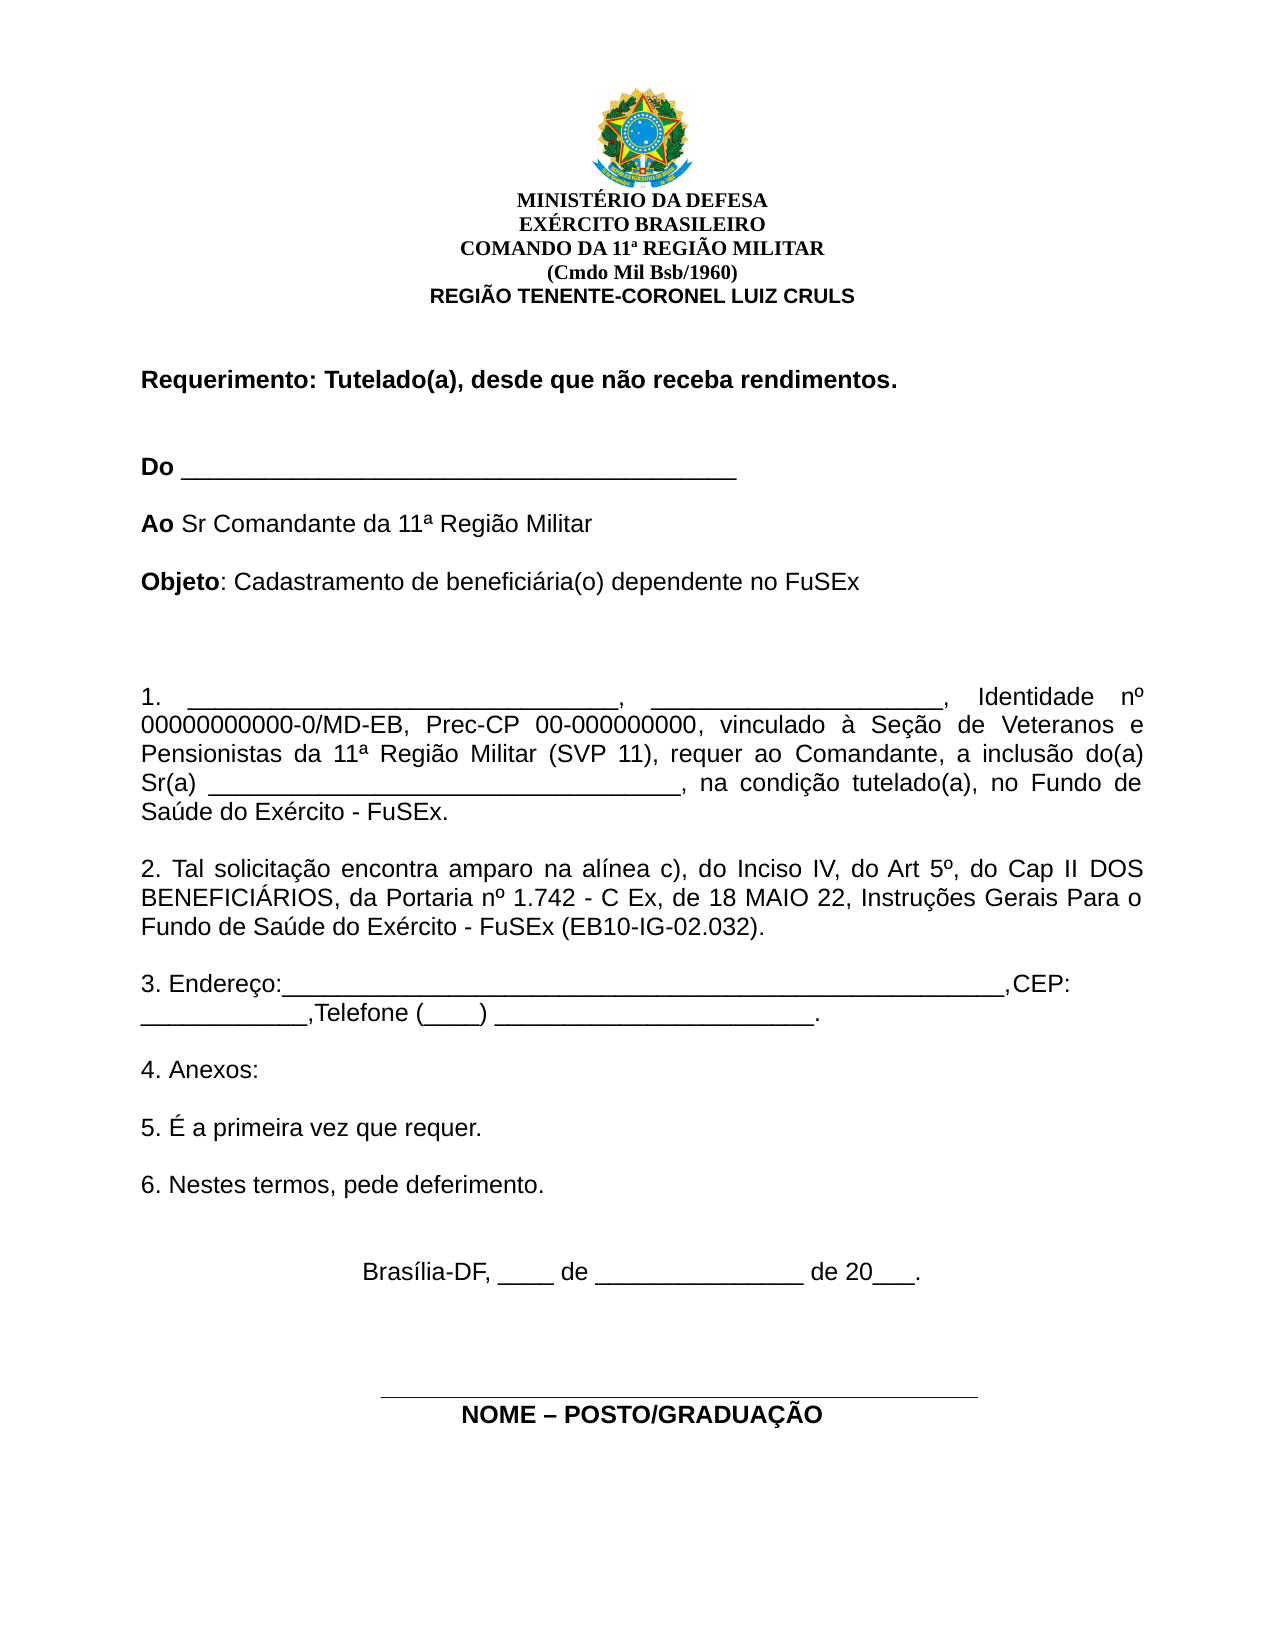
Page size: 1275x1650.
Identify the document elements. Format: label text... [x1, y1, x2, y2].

text EXÉRCITO BRASILEIRO [141, 212, 1144, 236]
text Objeto: Cadastramento de beneficiária(o) dependente no FuSEx [141, 567, 1144, 596]
text 4. Anexos: [141, 1056, 1144, 1084]
text NOME – POSTO/GRADUAÇÃO [141, 1401, 1144, 1429]
subtitle Ao Sr Comandante da 11ª Região Militar [141, 509, 1144, 538]
text COMANDO DA 11ª REGIÃO MILITAR [141, 236, 1144, 260]
picture [658, 164, 693, 188]
picture [592, 88, 693, 188]
list Brasília-DF, ____ de _______________ de 20___. [141, 1257, 1144, 1286]
text ____________,Telefone (____) _______________________. [141, 998, 1144, 1027]
text 2. Tal solicitação encontra amparo na alínea c), do Inciso IV, do Art 5º, do Cap II DOS BENEFICIÁRIOS, da Portaria nº 1.742 - C Ex, de 18 MAIO 22, Instruções Gerais Para o Fundo de Saúde do Exército - FuSEx (EB10-IG-02.032). [141, 854, 1144, 941]
picture [663, 168, 673, 175]
list 6. Nestes termos, pede deferimento. [141, 1171, 1144, 1199]
list 5. É a primeira vez que requer. [141, 1113, 1144, 1142]
list ___________________________________________ [178, 1372, 1144, 1401]
text Do ________________________________________ [141, 452, 1144, 481]
text MINISTÉRIO DA DEFESA [141, 188, 1144, 212]
text REGIÃO TENENTE-CORONEL LUIZ CRULS [141, 284, 1144, 308]
text 3. Endereço:____________________________________________________,CEP: [141, 969, 1144, 998]
text (Cmdo Mil Bsb/1960) [141, 260, 1144, 284]
text Requerimento: Tutelado(a), desde que não receba rendimentos. [141, 366, 1144, 394]
text 1. _______________________________, _____________________, Identidade nº 00000000000-0/MD-EB, Prec-CP 00-000000000, vinculado à Seção de Veteranos e Pensionistas da 11ª Região Militar (SVP 11), requer ao Comandante, a inclusão do(a) Sr(a) __________________________________, na condição tutelado(a), no Fundo de Saúde do Exército - FuSEx. [141, 682, 1144, 826]
